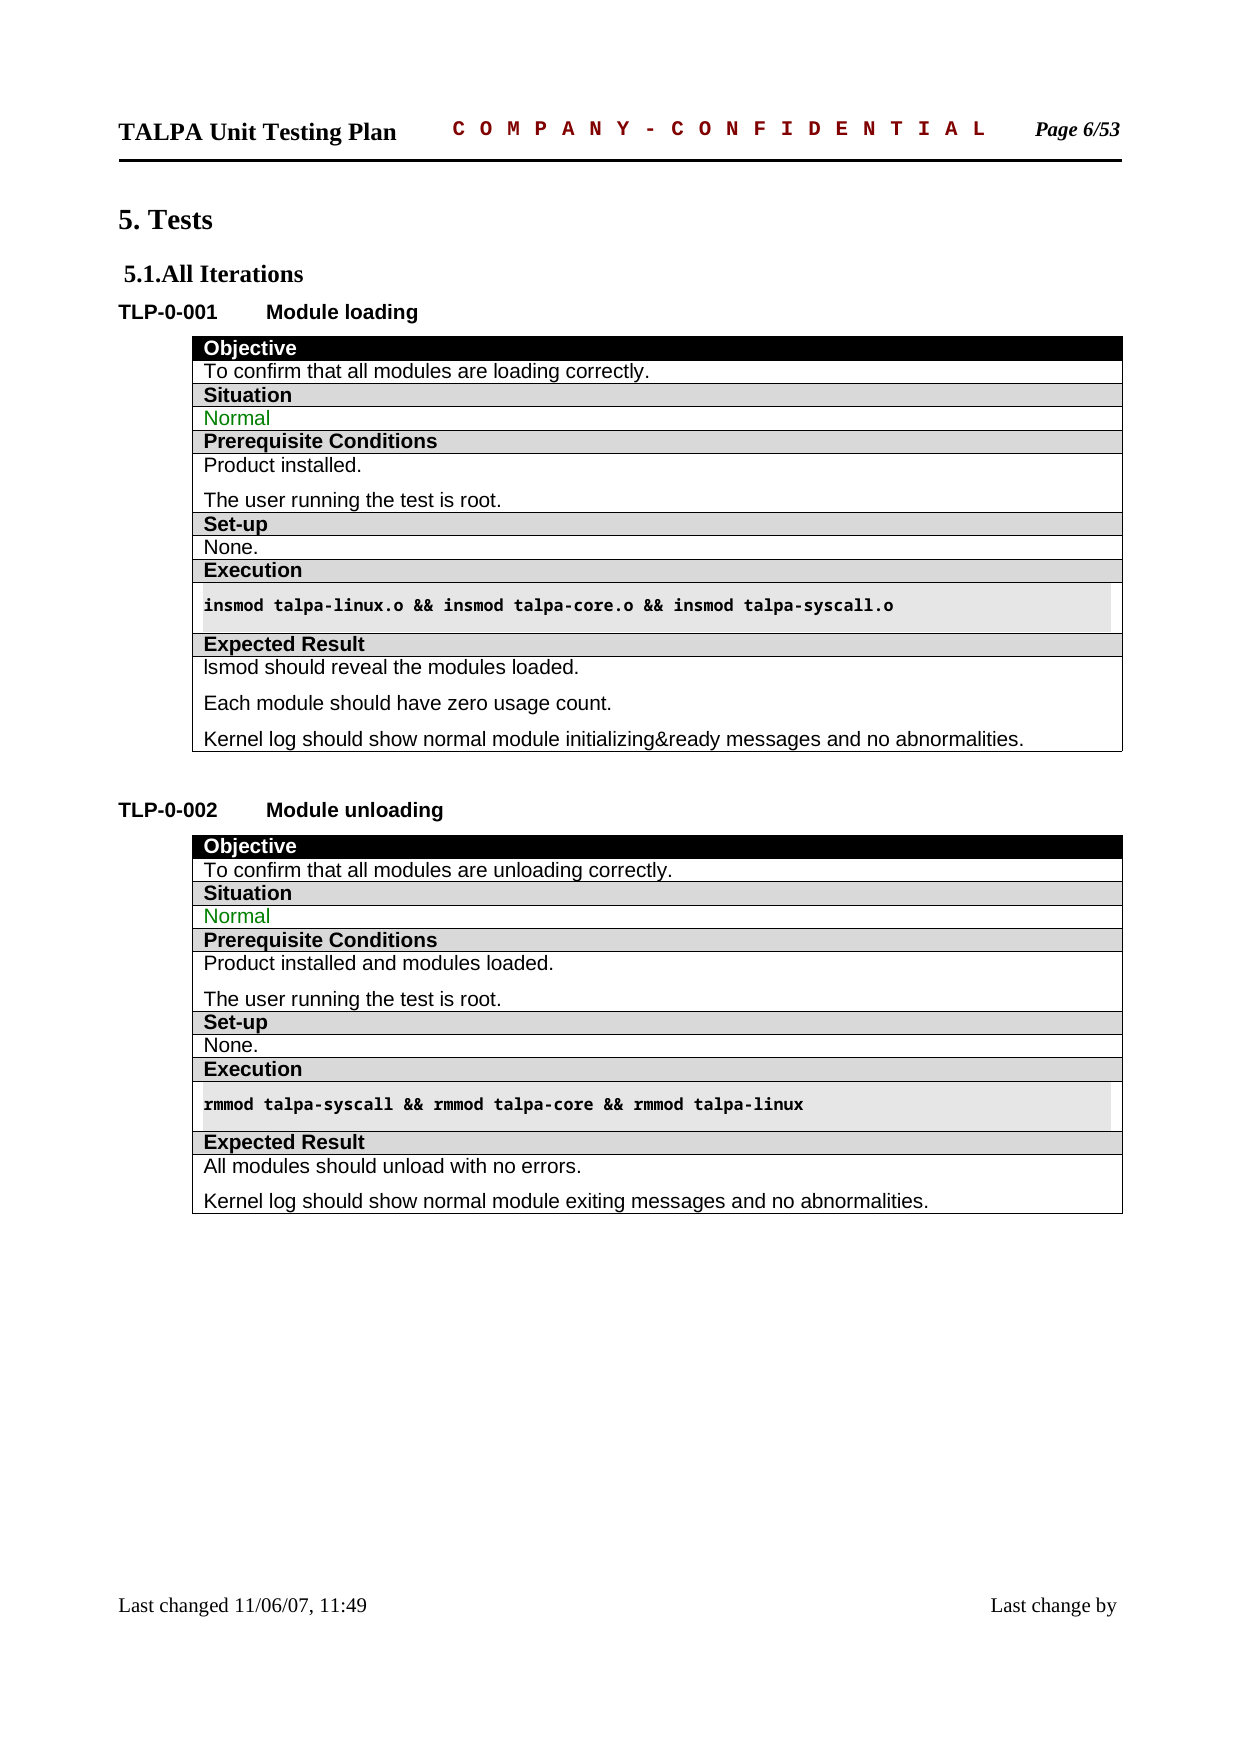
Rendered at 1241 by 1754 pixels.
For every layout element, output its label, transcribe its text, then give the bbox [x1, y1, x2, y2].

table_header Objective [193, 836, 1122, 858]
table_cell Product installed and modules loaded. The user running the test is root. [193, 952, 1122, 1011]
text TLP-0-002 Module unloading [118, 799, 1122, 822]
table_cell Normal [193, 906, 1122, 928]
table_cell Prerequisite Conditions [193, 929, 1122, 951]
table_cell Product installed. The user running the test is root. [193, 454, 1122, 512]
table_cell Prerequisite Conditions [193, 431, 1122, 453]
table_cell lsmod should reveal the modules loaded. Each module should have zero usage count. Kernel log should show normal module initializing&ready messages and no abnormalities. [193, 657, 1122, 751]
table_cell Set-up [193, 513, 1122, 535]
subtitle Tests [118, 203, 1122, 235]
table_cell Set-up [193, 1012, 1122, 1034]
table_cell To confirm that all modules are unloading correctly. [193, 859, 1122, 881]
table_cell Expected Result [193, 1132, 1122, 1154]
table_cell None. [193, 1035, 1122, 1057]
table_cell Execution [193, 1058, 1122, 1081]
table_cell Execution [193, 560, 1122, 582]
table_cell Situation [193, 882, 1122, 905]
table_cell insmod talpa-linux.o && insmod talpa-core.o && insmod talpa-syscall.o [193, 583, 1122, 633]
text TLP-0-001 Module loading [118, 301, 1122, 324]
table_cell None. [193, 536, 1122, 559]
table_cell To confirm that all modules are loading correctly. [193, 361, 1122, 383]
table_cell Normal [193, 407, 1122, 430]
table_header Objective [193, 337, 1122, 360]
table_cell All modules should unload with no errors. Kernel log should show normal module exiting messages and no abnormalities. [193, 1155, 1122, 1213]
table_cell Situation [193, 384, 1122, 406]
table_cell Expected Result [193, 634, 1122, 656]
subtitle All Iterations [124, 260, 1122, 288]
